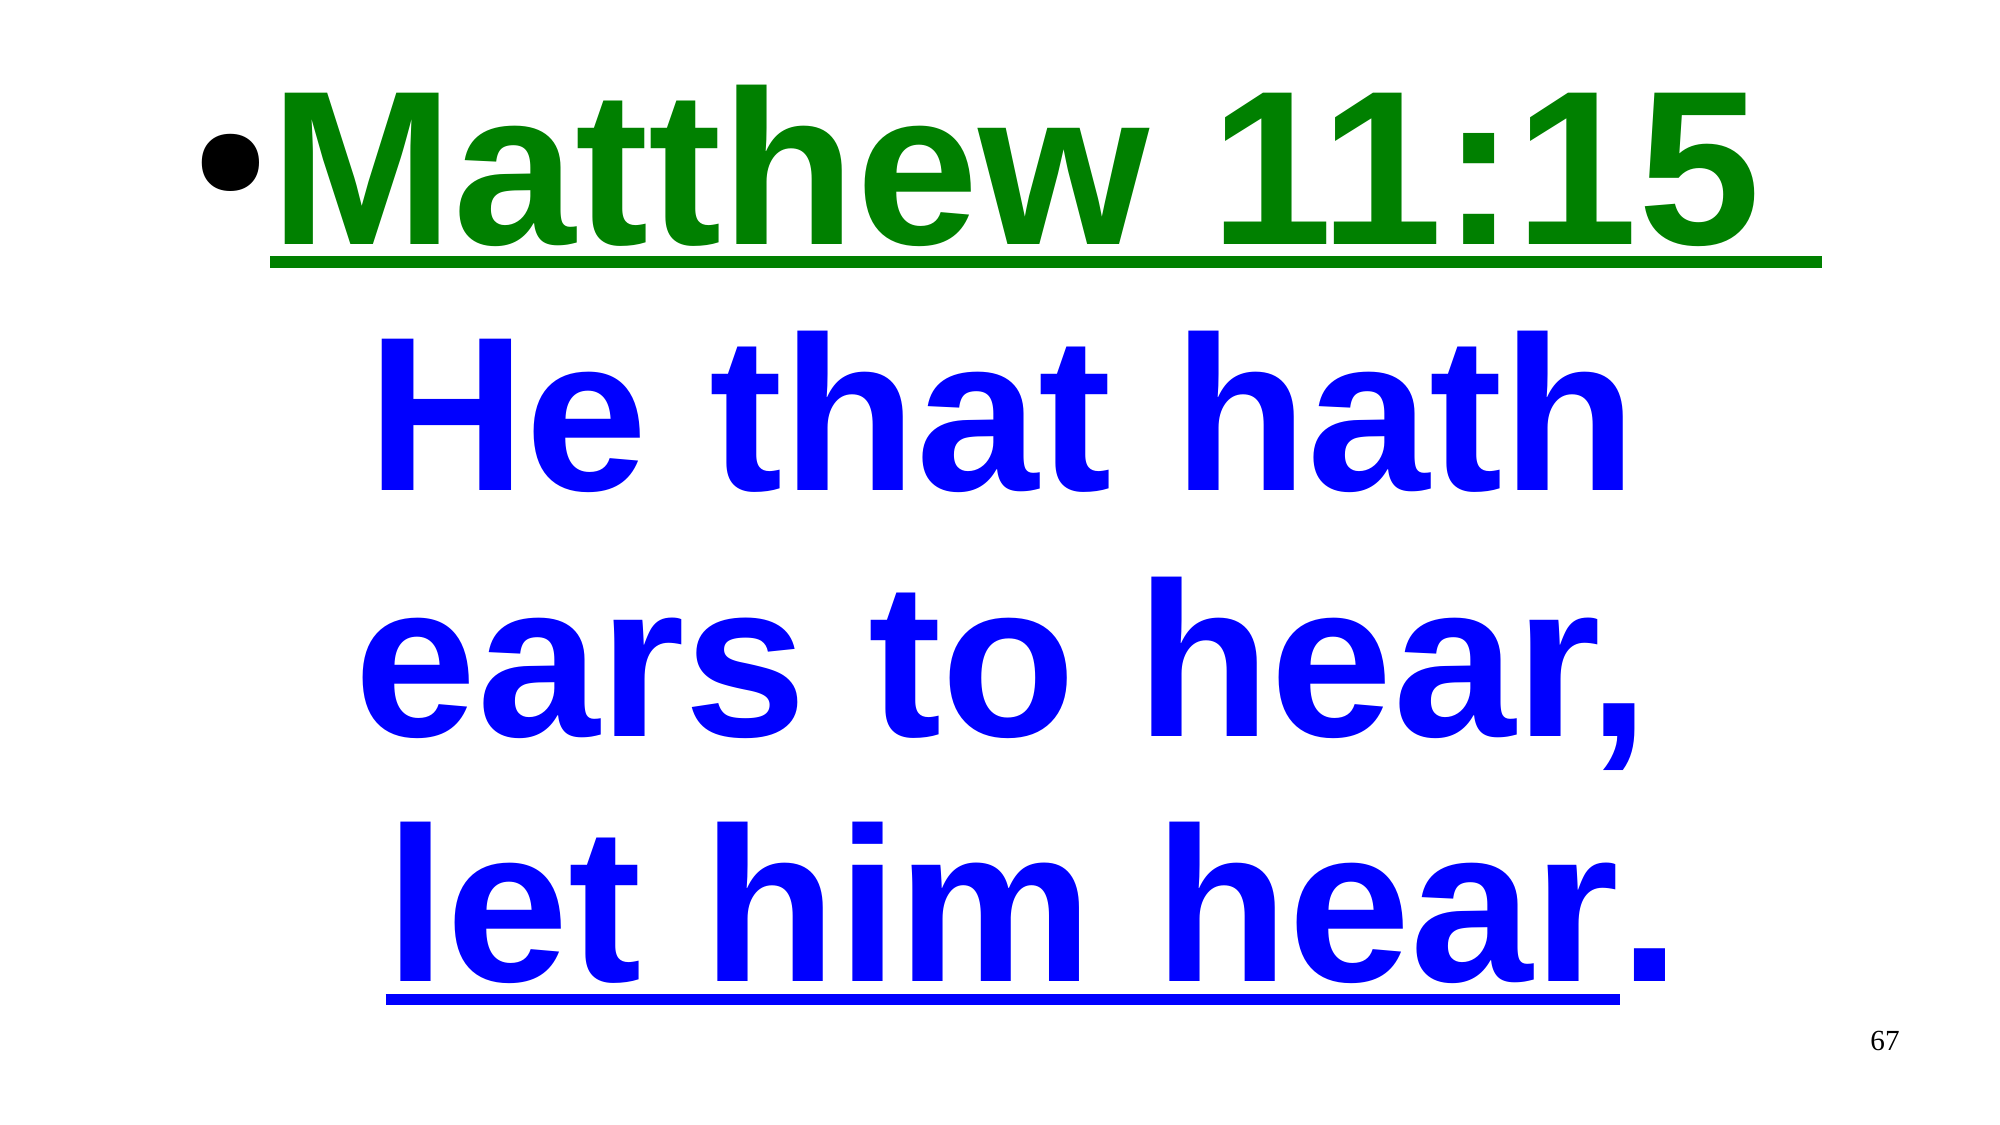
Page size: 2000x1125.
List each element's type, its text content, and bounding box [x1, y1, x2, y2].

list Matthew 11:15 He that hath ears to hear, let him hear. [45, 45, 1951, 1044]
